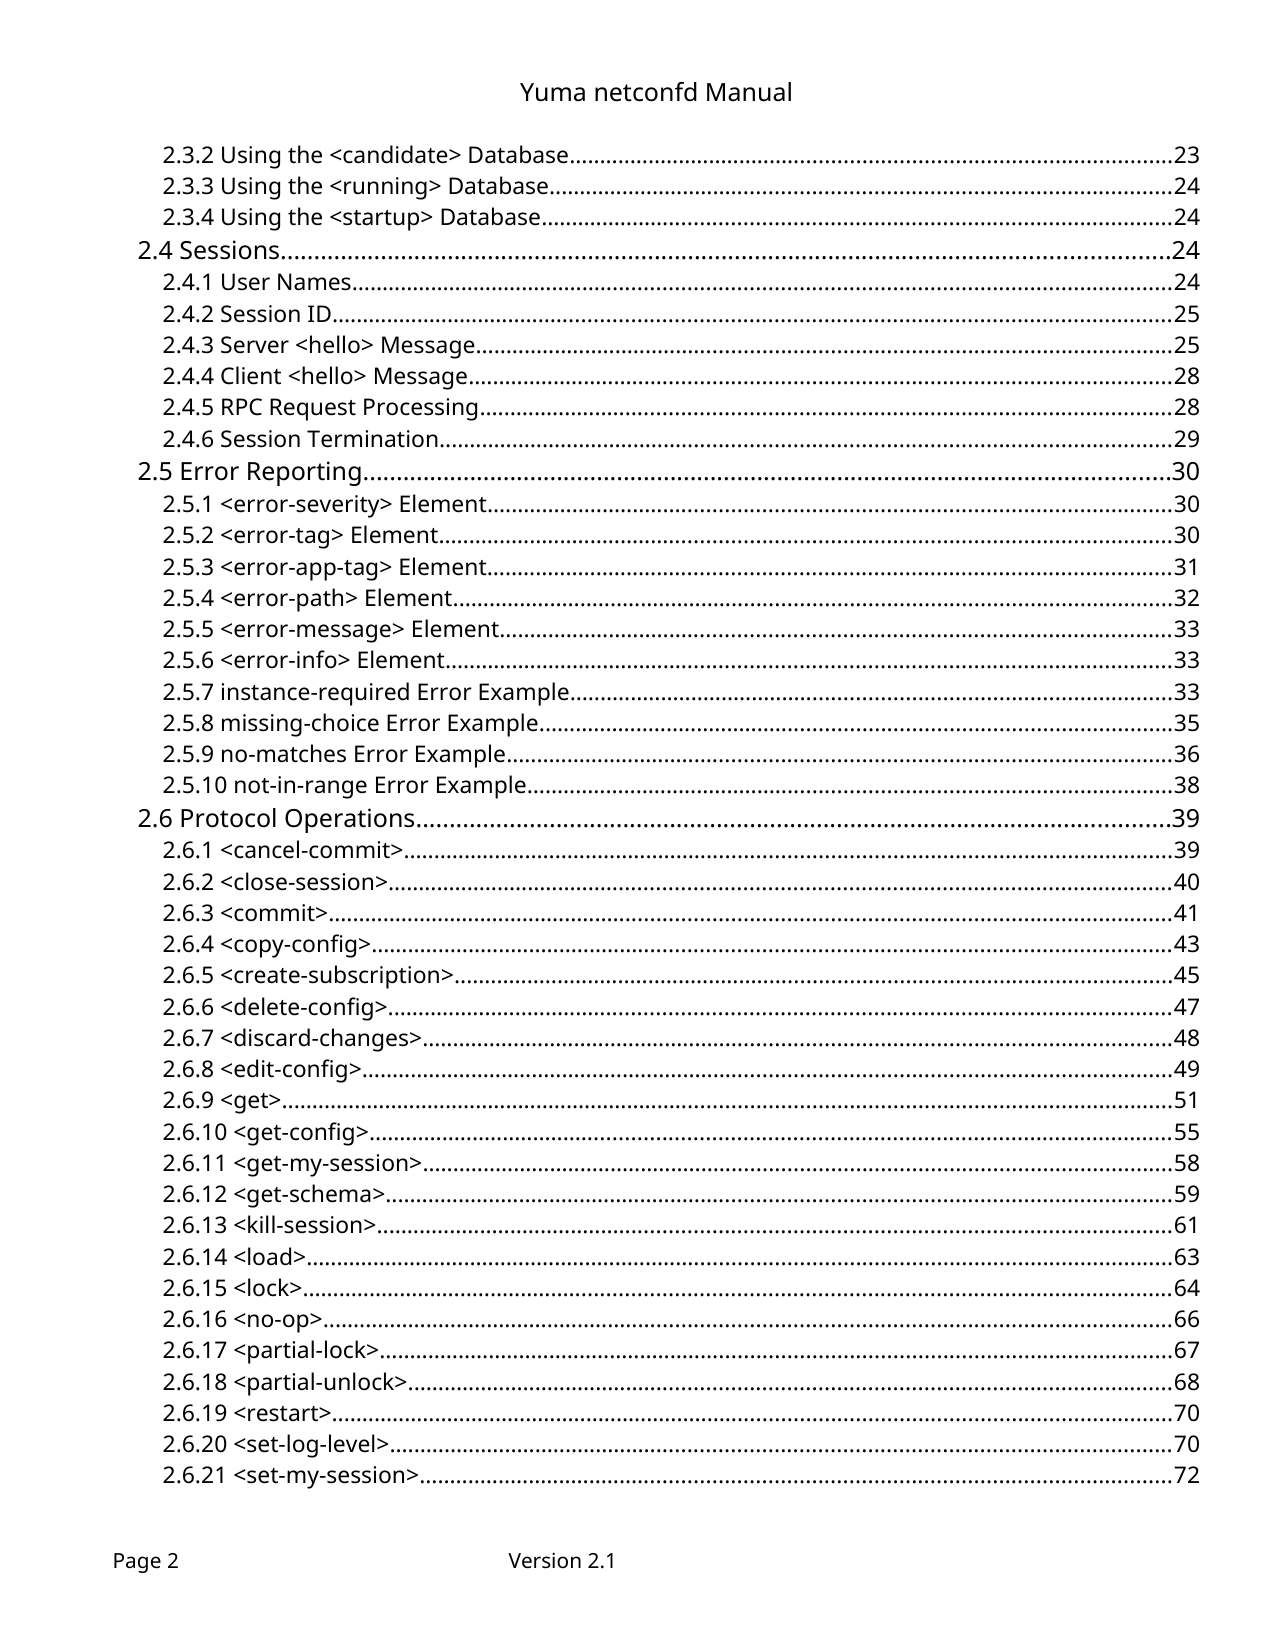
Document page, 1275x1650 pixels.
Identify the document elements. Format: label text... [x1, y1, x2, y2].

text 2.4.6 Session Termination 29 [162, 423, 1200, 454]
text 2.5.4 <error-path> Element 32 [162, 582, 1200, 613]
text 2.6.2 <close-session> 40 [162, 866, 1200, 897]
text 2.4.5 RPC Request Processing 28 [162, 391, 1200, 423]
text 2.4.1 User Names 24 [162, 266, 1200, 298]
text 2.6.7 <discard-changes> 48 [162, 1022, 1200, 1053]
text 2.6.3 <commit> 41 [162, 897, 1200, 928]
text 2.5.2 <error-tag> Element 30 [162, 519, 1200, 550]
text 2.5.8 missing-choice Error Example 35 [162, 707, 1200, 738]
text 2.6.16 <no-op> 66 [162, 1303, 1200, 1334]
text 2.4.3 Server <hello> Message 25 [162, 329, 1200, 360]
text 2.6.11 <get-my-session> 58 [162, 1147, 1200, 1178]
text 2.6.1 <cancel-commit> 39 [162, 834, 1200, 866]
text 2.6.6 <delete-config> 47 [162, 991, 1200, 1022]
text 2.3.3 Using the <running> Database 24 [162, 170, 1200, 201]
text 2.6.17 <partial-lock> 67 [162, 1334, 1200, 1366]
text 2.6.12 <get-schema> 59 [162, 1178, 1200, 1209]
text 2.6.13 <kill-session> 61 [162, 1209, 1200, 1241]
text 2.4 Sessions 24 [137, 232, 1200, 266]
text 2.5.6 <error-info> Element 33 [162, 644, 1200, 675]
text 2.6.10 <get-config> 55 [162, 1116, 1200, 1147]
text 2.4.4 Client <hello> Message 28 [162, 360, 1200, 391]
text 2.4.2 Session ID 25 [162, 298, 1200, 329]
text 2.5.9 no-matches Error Example 36 [162, 738, 1200, 769]
text 2.6.15 <lock> 64 [162, 1272, 1200, 1303]
text 2.6.5 <create-subscription> 45 [162, 959, 1200, 991]
text 2.6.18 <partial-unlock> 68 [162, 1366, 1200, 1397]
text 2.5.7 instance-required Error Example 33 [162, 675, 1200, 707]
text 2.5.10 not-in-range Error Example 38 [162, 769, 1200, 800]
text 2.5.3 <error-app-tag> Element 31 [162, 550, 1200, 582]
text 2.5 Error Reporting 30 [137, 454, 1200, 488]
text 2.6.8 <edit-config> 49 [162, 1053, 1200, 1084]
text 2.5.1 <error-severity> Element 30 [162, 488, 1200, 519]
text 2.6 Protocol Operations 39 [137, 800, 1200, 834]
text 2.5.5 <error-message> Element 33 [162, 613, 1200, 644]
text 2.6.21 <set-my-session> 72 [162, 1459, 1200, 1491]
text 2.6.20 <set-log-level> 70 [162, 1428, 1200, 1459]
text 2.3.4 Using the <startup> Database 24 [162, 201, 1200, 232]
text 2.6.14 <load> 63 [162, 1241, 1200, 1272]
text 2.6.4 <copy-config> 43 [162, 928, 1200, 959]
text 2.6.9 <get> 51 [162, 1084, 1200, 1116]
text 2.6.19 <restart> 70 [162, 1397, 1200, 1428]
text 2.3.2 Using the <candidate> Database 23 [162, 138, 1200, 170]
